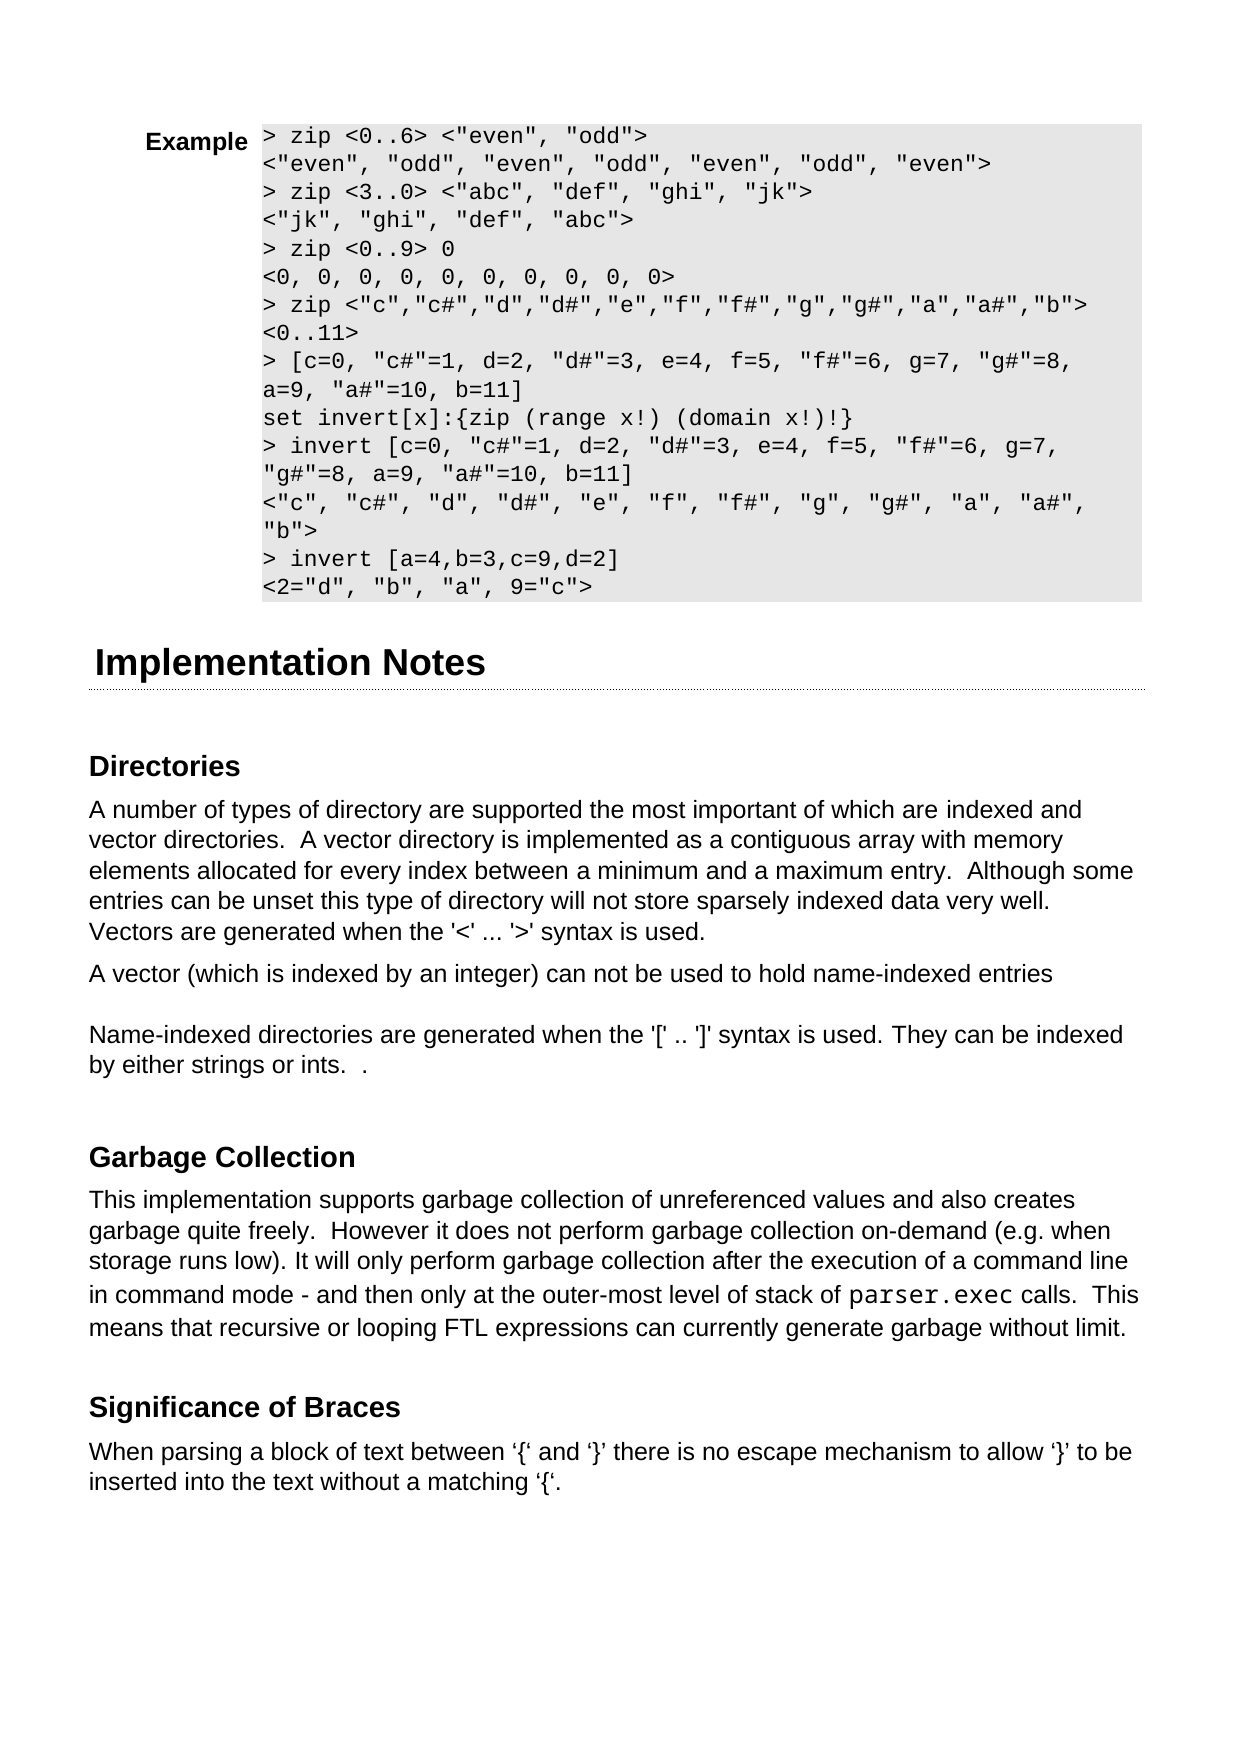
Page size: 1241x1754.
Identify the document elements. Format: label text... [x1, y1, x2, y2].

subtitle Significance of Braces [88, 1391, 1145, 1424]
text When parsing a block of text between ‘{‘ and ‘}’ there is no escape mechanism to allow ‘}’ to be inserted into the text without a matching ‘{‘. [88, 1436, 1145, 1496]
table_cell Example [89, 118, 259, 613]
subtitle Implementation Notes [88, 634, 1145, 689]
table_cell > zip <0..6> <"even", "odd"> <"even", "odd", "even", "odd", "even", "odd", "even"> > zip <3..0> <"abc", "def", "ghi", "jk"> <"jk", "ghi", "def", "abc"> > zip <0..9> 0 <0, 0, 0, 0, 0, 0, 0, 0, 0, 0> > zip <"c","c#","d","d#","e","f","f#","g","g#","a","a#","b"> <0..11> > [c=0, "c#"=1, d=2, "d#"=3, e=4, f=5, "f#"=6, g=7, "g#"=8, a=9, "a#"=10, b=11] set invert[x]:{zip (range x!) (domain x!)!} > invert [c=0, "c#"=1, d=2, "d#"=3, e=4, f=5, "f#"=6, g=7, "g#"=8, a=9, "a#"=10, b=11] <"c", "c#", "d", "d#", "e", "f", "f#", "g", "g#", "a", "a#", "b"> > invert [a=4,b=3,c=9,d=2] <2="d", "b", "a", 9="c"> [260, 118, 1145, 613]
text This implementation supports garbage collection of unreferenced values and also creates garbage quite freely. However it does not perform garbage collection on-demand (e.g. when storage runs low). It will only perform garbage collection after the execution of a command line in command mode - and then only at the outer-most level of stack of parser.exec calls. This means that recursive or looping FTL expressions can currently generate garbage without limit. [88, 1186, 1145, 1342]
subtitle Garbage Collection [88, 1139, 1145, 1173]
text A vector (which is indexed by an integer) can not be used to hold name-indexed entries Name-indexed directories are generated when the '[' .. ']' syntax is used. They can be indexed by either strings or ints. . [88, 959, 1145, 1079]
text A number of types of directory are supported the most important of which are indexed and vector directories. A vector directory is implemented as a contiguous array with memory elements allocated for every index between a minimum and a maximum entry. Although some entries can be unset this type of directory will not store sparsely indexed data very well. Vectors are generated when the '<' ... '>' syntax is used. [88, 795, 1145, 945]
subtitle Directories [88, 749, 1145, 783]
